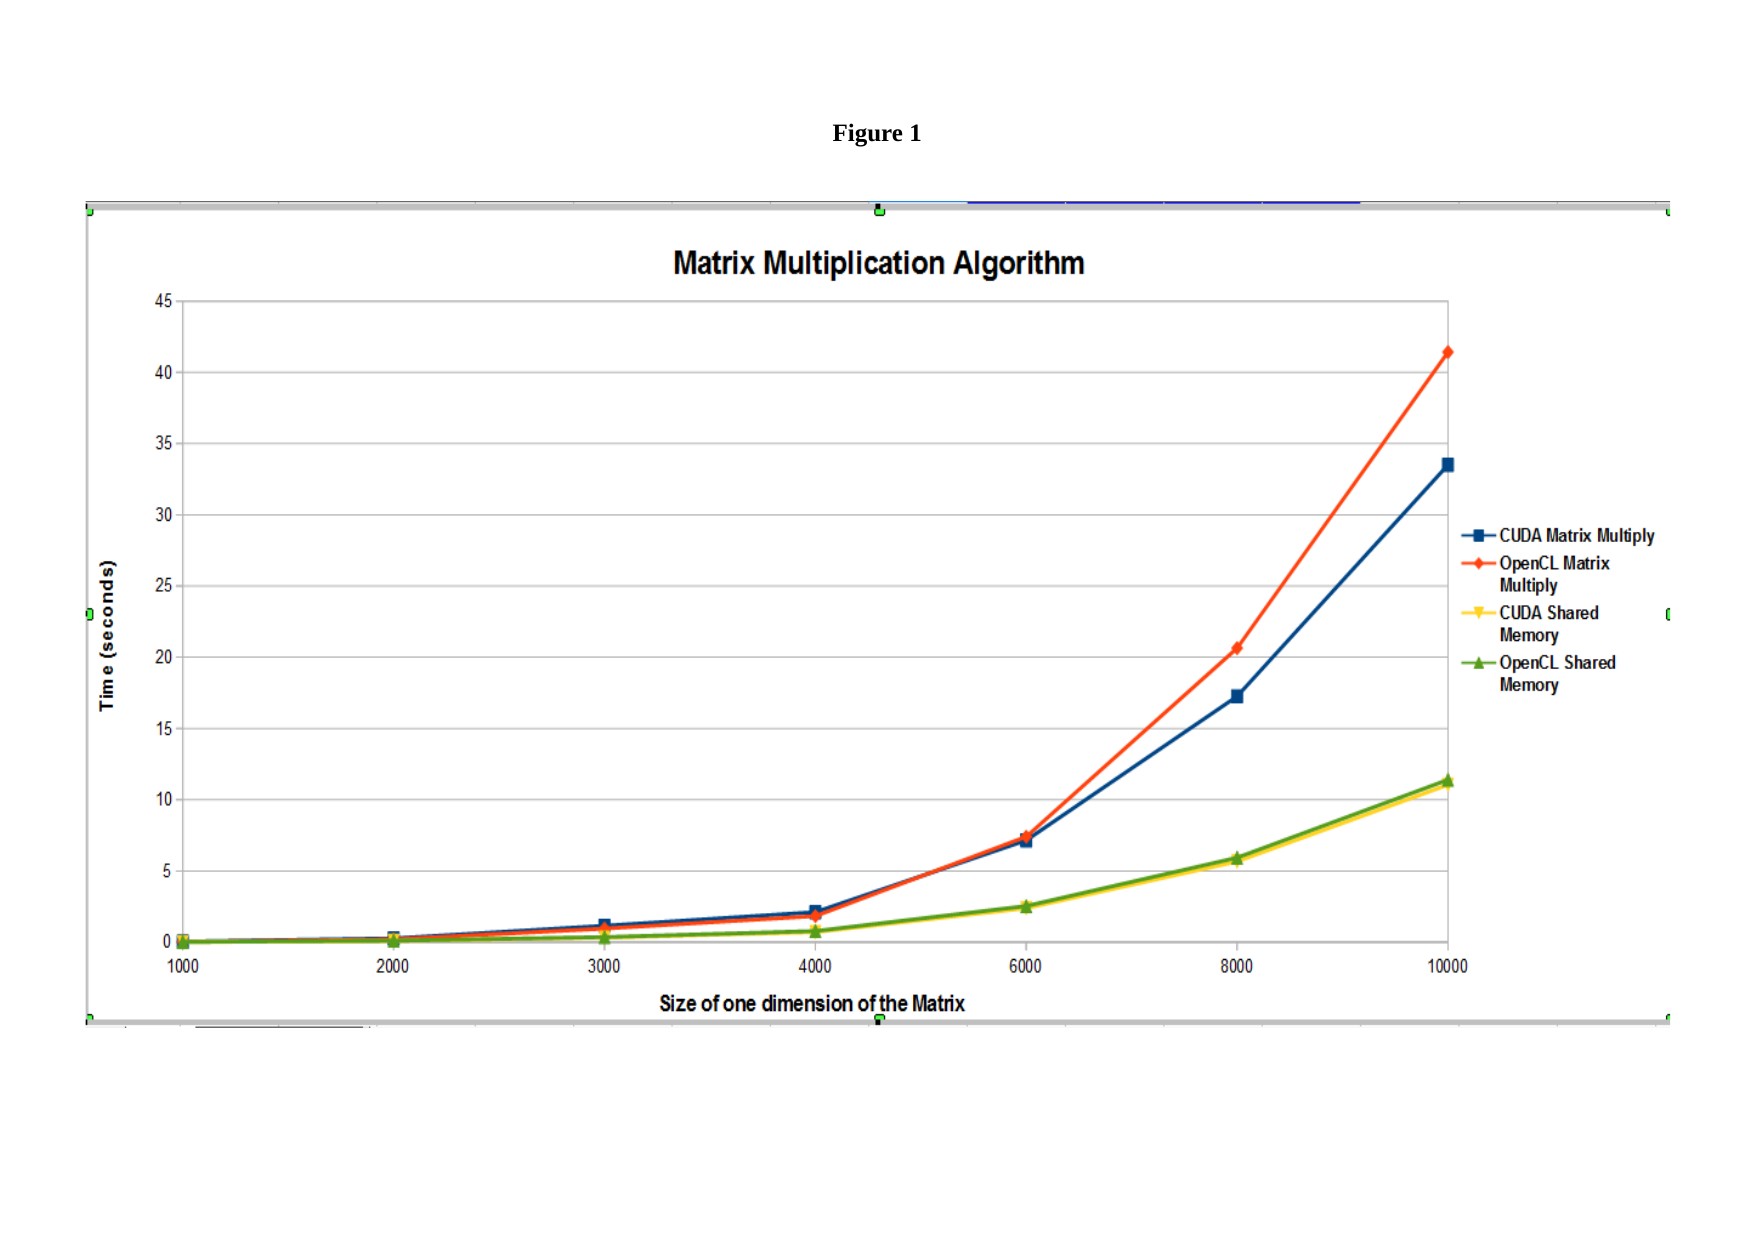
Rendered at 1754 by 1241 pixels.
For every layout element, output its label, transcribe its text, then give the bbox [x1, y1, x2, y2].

text Figure 1 [118, 118, 1636, 147]
picture [85, 201, 1671, 1028]
